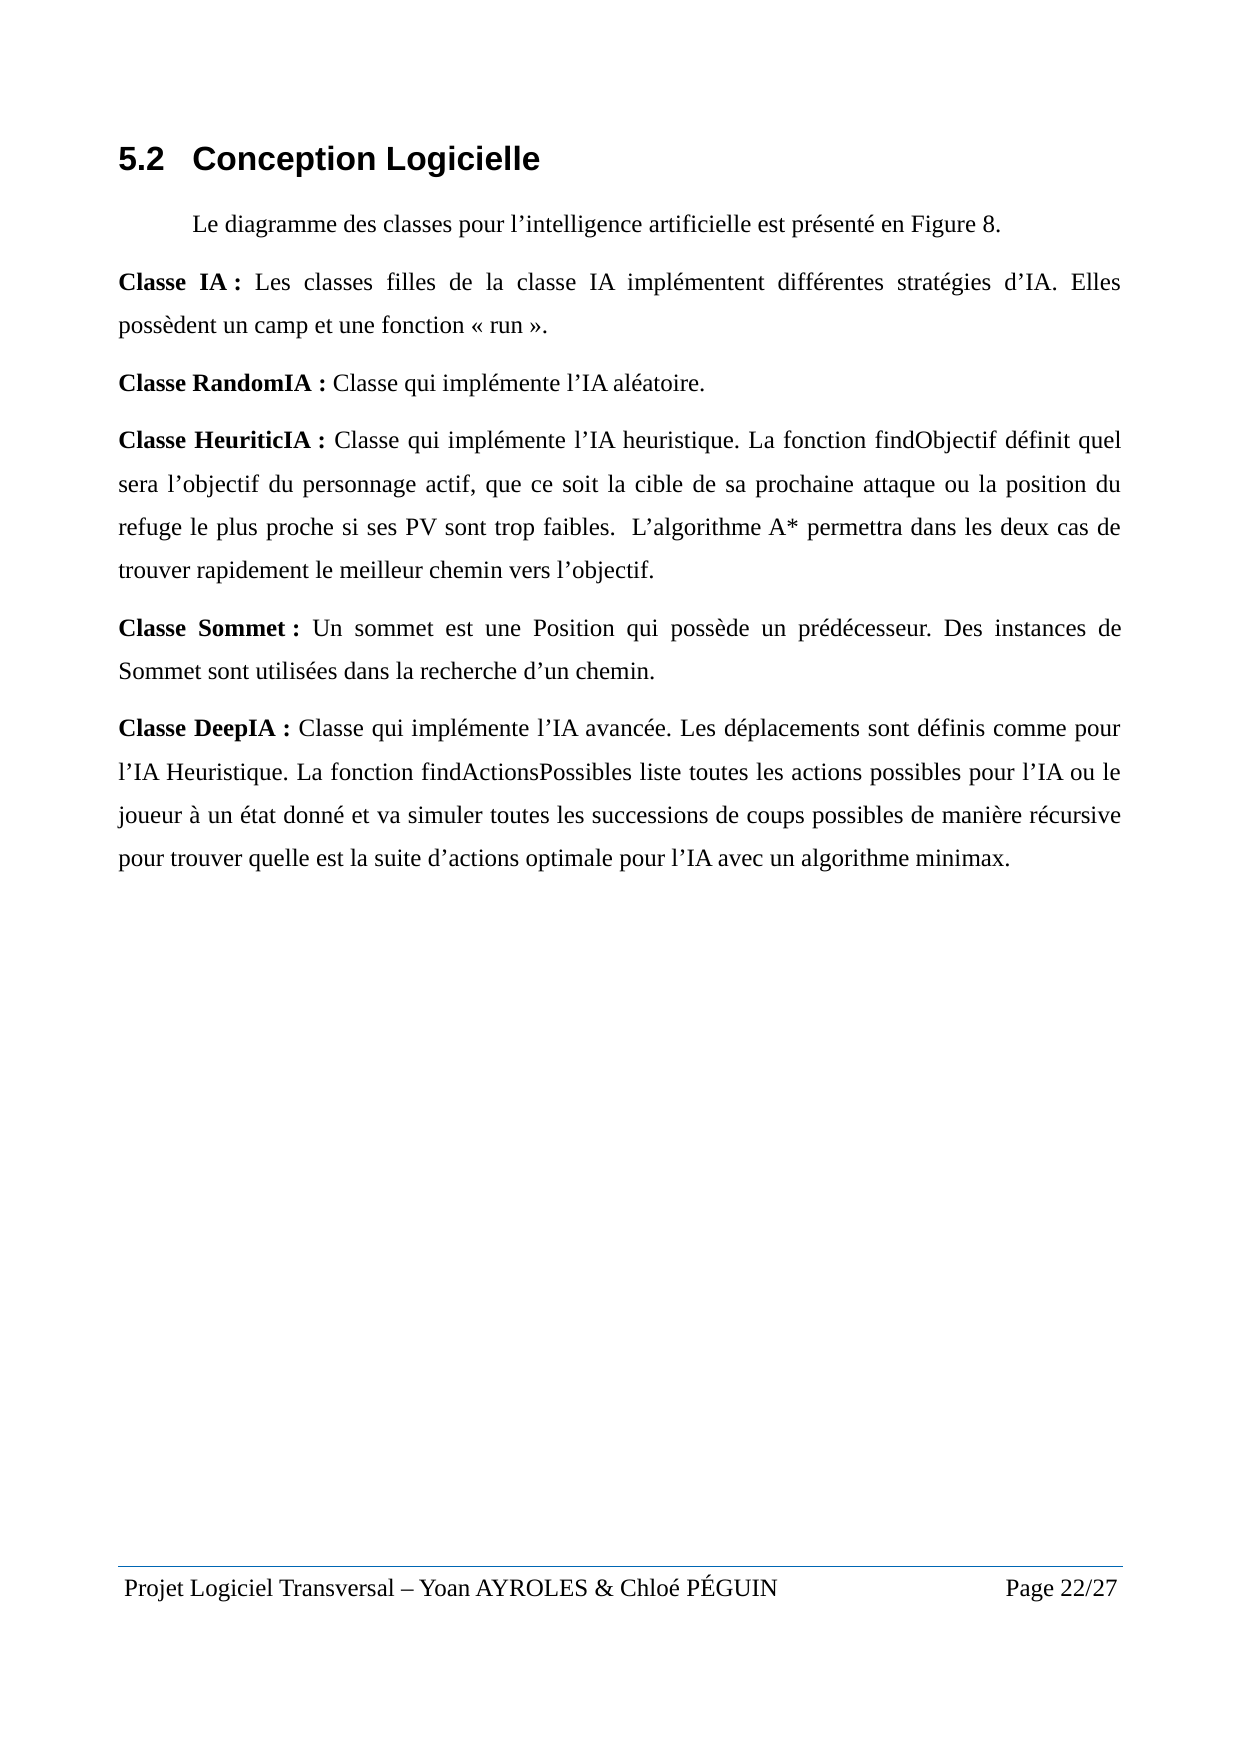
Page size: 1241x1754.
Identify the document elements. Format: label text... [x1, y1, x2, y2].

text Classe HeuriticIA : Classe qui implémente l’IA heuristique. La fonction findObjectif définit quel sera l’objectif du personnage actif, que ce soit la cible de sa prochaine attaque ou la position du refuge le plus proche si ses PV sont trop faibles. L’algorithme A* permettra dans les deux cas de trouver rapidement le meilleur chemin vers l’objectif. [118, 426, 1122, 584]
subtitle Conception Logicielle [118, 139, 1122, 178]
text Classe DeepIA : Classe qui implémente l’IA avancée. Les déplacements sont définis comme pour l’IA Heuristique. La fonction findActionsPossibles liste toutes les actions possibles pour l’IA ou le joueur à un état donné et va simuler toutes les successions de coups possibles de manière récursive pour trouver quelle est la suite d’actions optimale pour l’IA avec un algorithme minimax. [118, 713, 1122, 872]
text Classe RandomIA : Classe qui implémente l’IA aléatoire. [118, 368, 1122, 397]
text Le diagramme des classes pour l’intelligence artificielle est présenté en Figure 8. [118, 209, 1122, 238]
text Classe IA : Les classes filles de la classe IA implémentent différentes stratégies d’IA. Elles possèdent un camp et une fonction « run ». [118, 267, 1122, 339]
text Classe Sommet : Un sommet est une Position qui possède un prédécesseur. Des instances de Sommet sont utilisées dans la recherche d’un chemin. [118, 613, 1122, 684]
